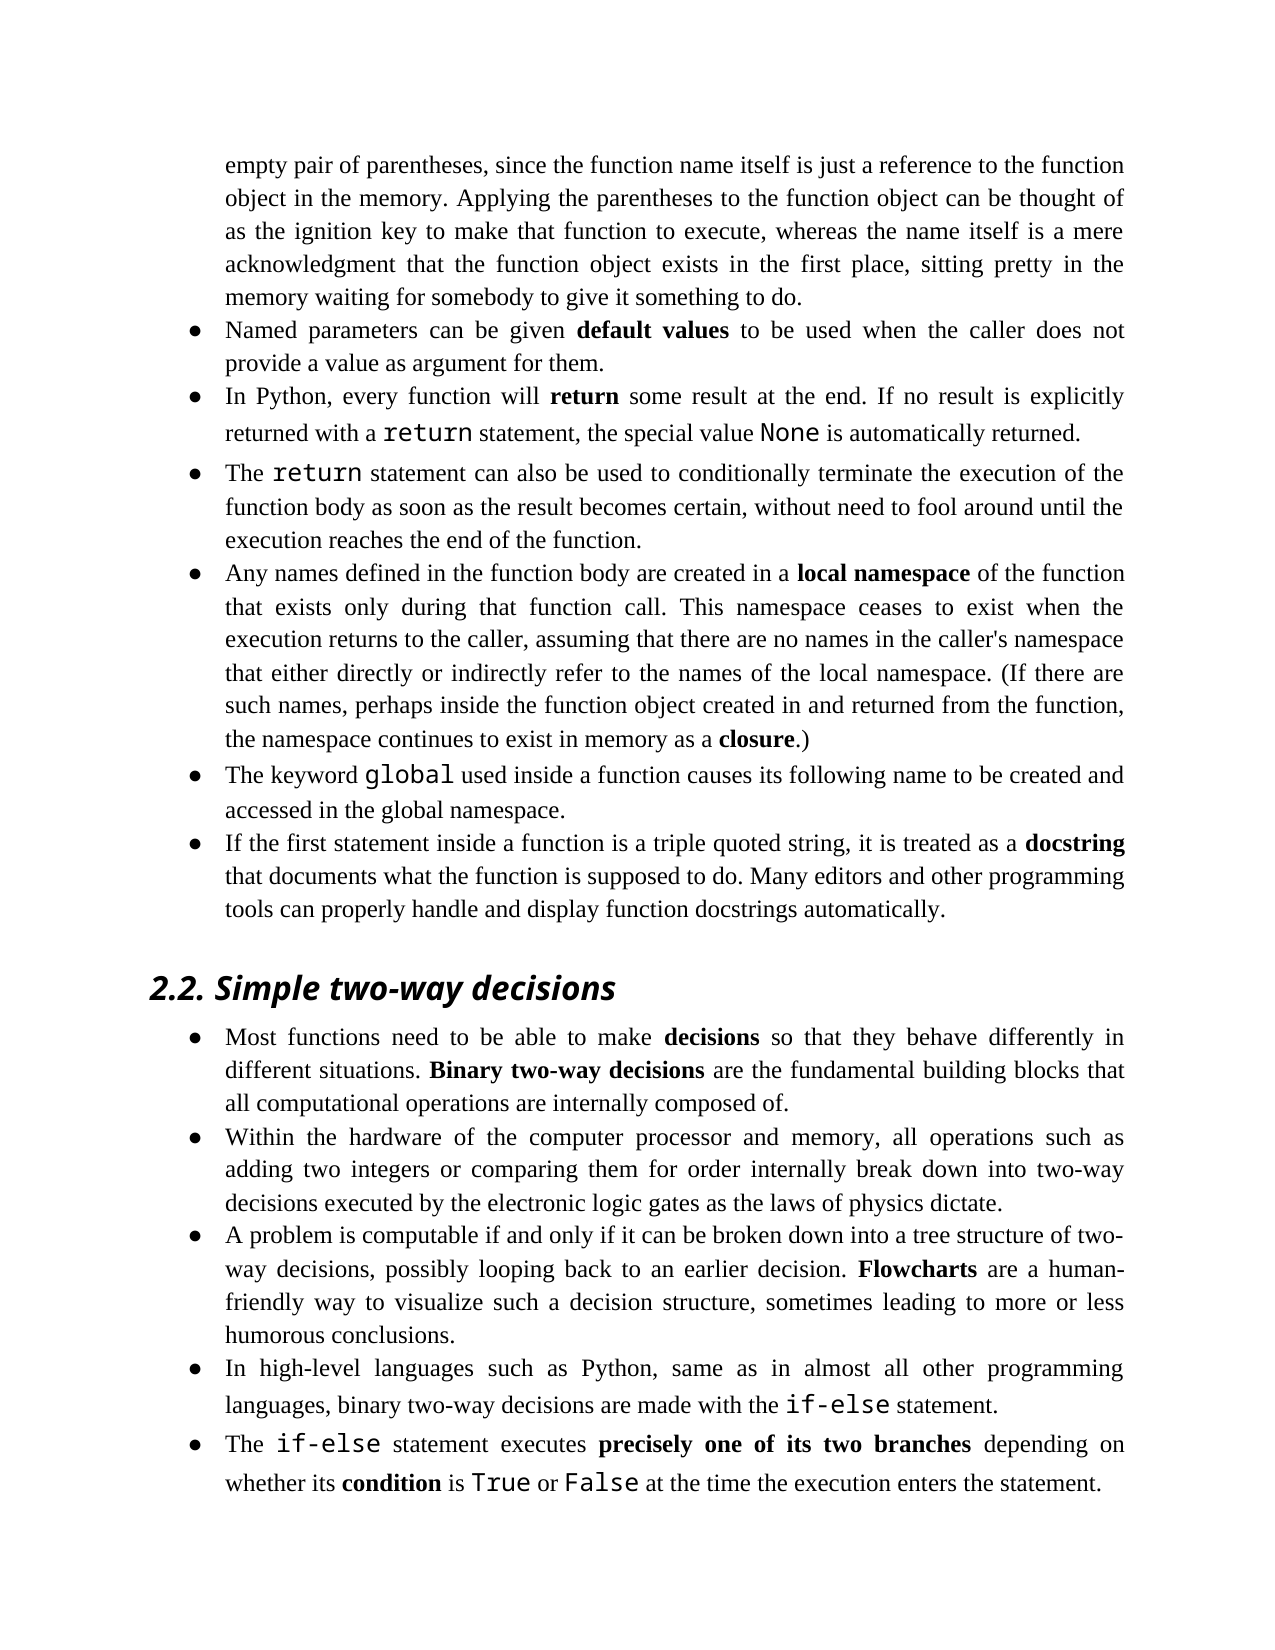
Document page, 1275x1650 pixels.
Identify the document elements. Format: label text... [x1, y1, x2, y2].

list Any names defined in the function body are created in a local namespace of the function that exists only during that function call. This namespace ceases to exist when the execution returns to the caller, assuming that there are no names in the caller's namespace that either directly or indirectly refer to the names of the local namespace. (If there are such names, perhaps inside the function object created in and returned from the function, the namespace continues to exist in memory as a closure.) [187, 558, 1125, 752]
list The return statement can also be used to conditionally terminate the execution of the function body as soon as the result becomes certain, without need to fool around until the execution reaches the end of the function. [187, 454, 1125, 554]
list Most functions need to be able to make decisions so that they behave differently in different situations. Binary two-way decisions are the fundamental building blocks that all computational operations are internally composed of. [187, 1022, 1125, 1117]
list Named parameters can be given default values to be used when the caller does not provide a value as argument for them. [187, 315, 1125, 377]
list Within the hardware of the computer processor and memory, all operations such as adding two integers or comparing them for order internally break down into two-way decisions executed by the electronic logic gates as the laws of physics dictate. [187, 1122, 1125, 1216]
list The keyword global used inside a function causes its following name to be created and accessed in the global namespace. [187, 757, 1125, 824]
list The if-else statement executes precisely one of its two branches depending on whether its condition is True or False at the time the execution enters the statement. [187, 1426, 1125, 1499]
list In Python, every function will return some result at the end. If no result is explicitly returned with a return statement, the special value None is automatically returned. [187, 381, 1125, 449]
list In high-level languages such as Python, same as in almost all other programming languages, binary two-way decisions are made with the if-else statement. [187, 1353, 1125, 1421]
list If the first statement inside a function is a triple quoted string, it is treated as a docstring that documents what the function is supposed to do. Many editors and other programming tools can properly handle and display function docstrings automatically. [187, 828, 1125, 923]
subtitle 2.2. Simple two-way decisions [150, 964, 1125, 1010]
list empty pair of parentheses, since the function name itself is just a reference to the function object in the memory. Applying the parentheses to the function object can be thought of as the ignition key to make that function to execute, whereas the name itself is a mere acknowledgment that the function object exists in the first place, sitting pretty in the memory waiting for somebody to give it something to do. [187, 150, 1125, 311]
list A problem is computable if and only if it can be broken down into a tree structure of two-way decisions, possibly looping back to an earlier decision. Flowcharts are a human-friendly way to visualize such a decision structure, sometimes leading to more or less humorous conclusions. [187, 1221, 1125, 1348]
